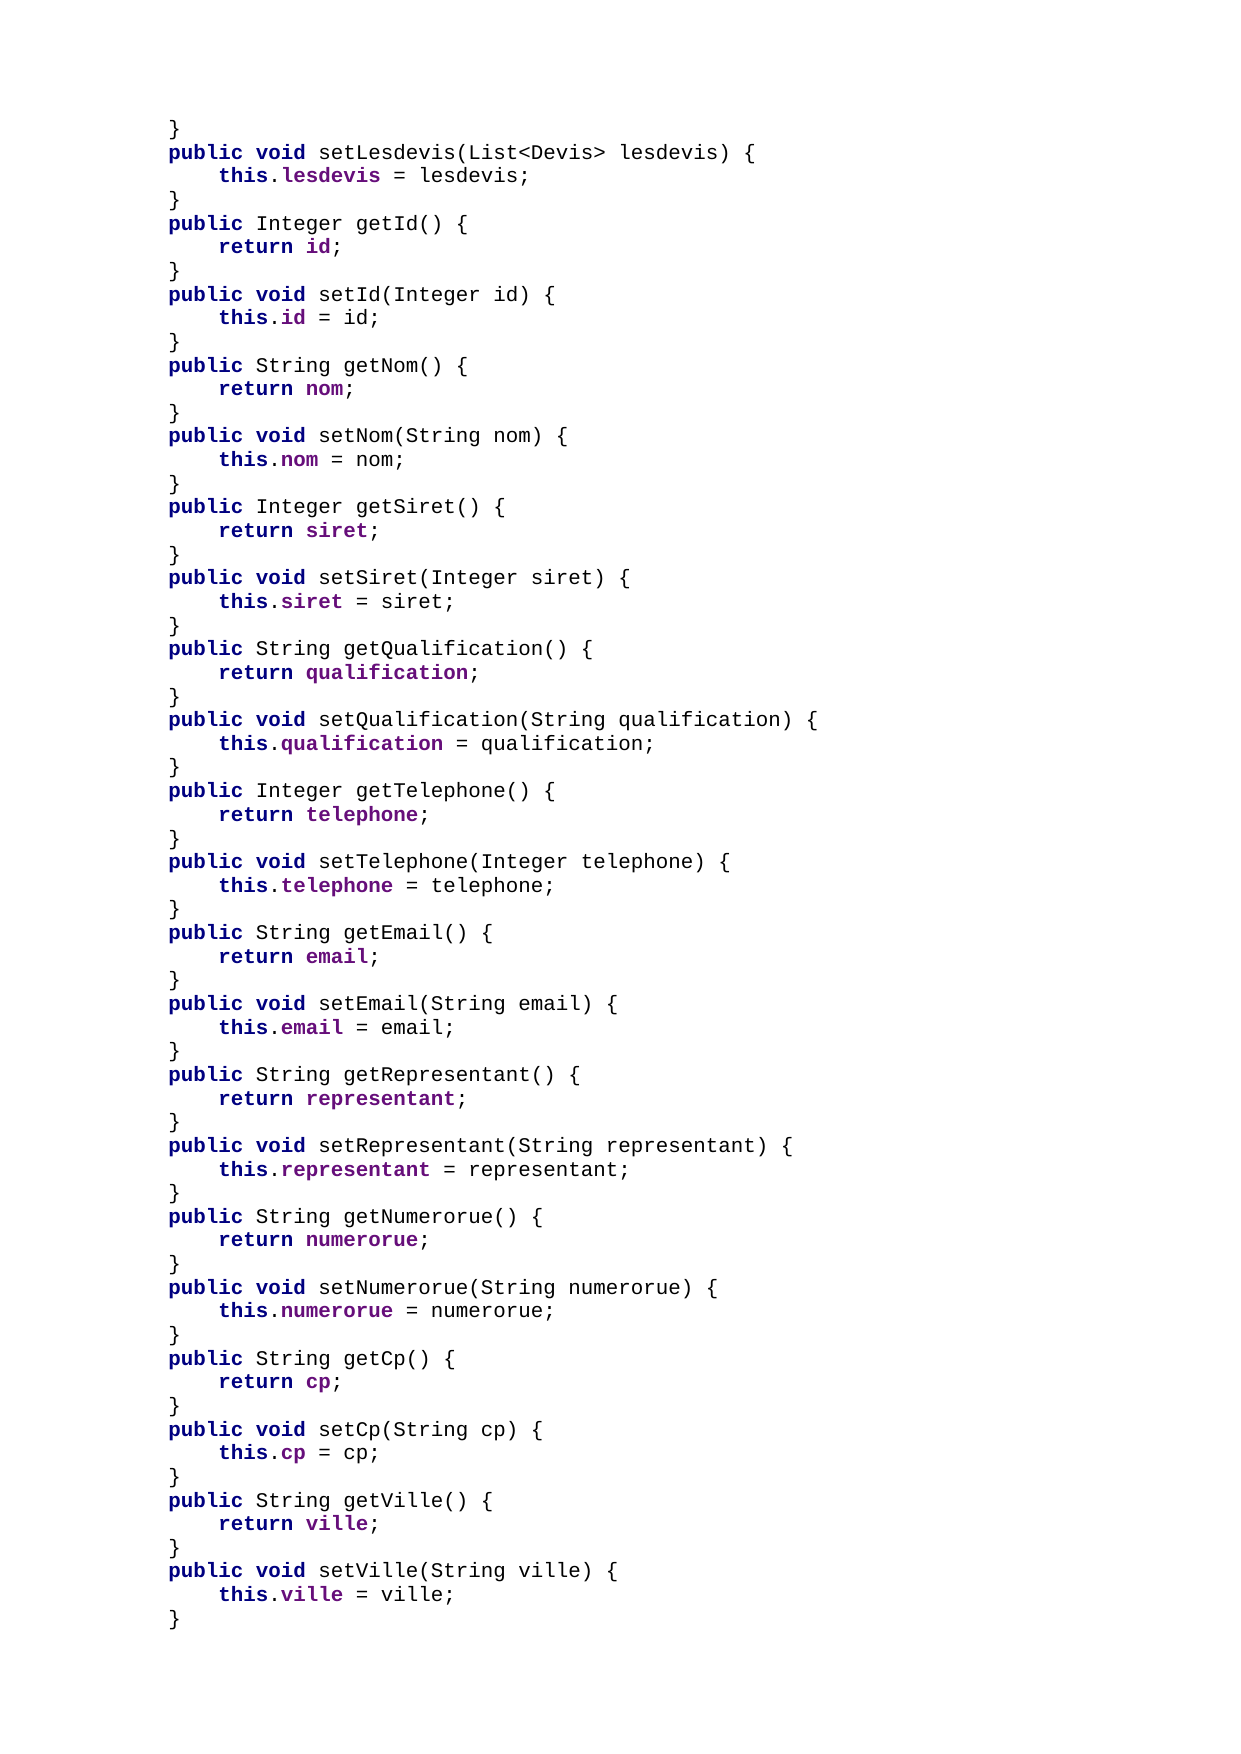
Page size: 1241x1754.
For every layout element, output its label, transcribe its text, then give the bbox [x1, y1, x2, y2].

text public void setCp(String cp) { [118, 1419, 1145, 1442]
text } [118, 1324, 1145, 1348]
text } [118, 189, 1145, 213]
text public String getEmail() { [118, 922, 1145, 946]
text } [118, 1253, 1145, 1277]
text return cp; [118, 1371, 1145, 1395]
text return ville; [118, 1513, 1145, 1537]
text public void setId(Integer id) { [118, 284, 1145, 307]
text return qualification; [118, 662, 1145, 686]
text this.representant = representant; [118, 1158, 1145, 1182]
text this.ville = ville; [118, 1584, 1145, 1608]
text public Integer getId() { [118, 213, 1145, 236]
text public Integer getTelephone() { [118, 780, 1145, 804]
text } [118, 473, 1145, 496]
text return telephone; [118, 804, 1145, 827]
text this.lesdevis = lesdevis; [118, 165, 1145, 189]
text } [118, 1537, 1145, 1561]
text this.email = email; [118, 1017, 1145, 1040]
text public void setSiret(Integer siret) { [118, 567, 1145, 591]
text } [118, 544, 1145, 567]
text this.nom = nom; [118, 449, 1145, 473]
text this.qualification = qualification; [118, 733, 1145, 757]
text this.telephone = telephone; [118, 875, 1145, 898]
text } [118, 1040, 1145, 1064]
text this.id = id; [118, 307, 1145, 331]
text public void setRepresentant(String representant) { [118, 1135, 1145, 1158]
text } [118, 1111, 1145, 1135]
text return id; [118, 236, 1145, 260]
text } [118, 827, 1145, 851]
text return numerorue; [118, 1229, 1145, 1253]
text return email; [118, 946, 1145, 969]
text public String getVille() { [118, 1489, 1145, 1513]
text public String getNumerorue() { [118, 1206, 1145, 1229]
text public void setQualification(String qualification) { [118, 709, 1145, 733]
text } [118, 402, 1145, 426]
text public String getNom() { [118, 354, 1145, 378]
text } [118, 969, 1145, 993]
text return nom; [118, 378, 1145, 402]
text public String getCp() { [118, 1348, 1145, 1371]
text } [118, 260, 1145, 284]
text } [118, 757, 1145, 780]
text return representant; [118, 1088, 1145, 1111]
text } [118, 1466, 1145, 1489]
text public String getRepresentant() { [118, 1064, 1145, 1088]
text this.cp = cp; [118, 1442, 1145, 1466]
text } [118, 1608, 1145, 1631]
text public void setNumerorue(String numerorue) { [118, 1277, 1145, 1300]
text public void setNom(String nom) { [118, 426, 1145, 449]
text public String getQualification() { [118, 638, 1145, 662]
text public Integer getSiret() { [118, 496, 1145, 520]
text public void setVille(String ville) { [118, 1561, 1145, 1584]
text } [118, 615, 1145, 638]
text public void setLesdevis(List<Devis> lesdevis) { [118, 142, 1145, 165]
text } [118, 898, 1145, 922]
text } [118, 1182, 1145, 1206]
text public void setEmail(String email) { [118, 993, 1145, 1017]
text } [118, 1395, 1145, 1419]
text this.siret = siret; [118, 591, 1145, 615]
text public void setTelephone(Integer telephone) { [118, 851, 1145, 875]
text return siret; [118, 520, 1145, 544]
text } [118, 118, 1145, 142]
text } [118, 331, 1145, 354]
text this.numerorue = numerorue; [118, 1300, 1145, 1324]
text } [118, 686, 1145, 709]
